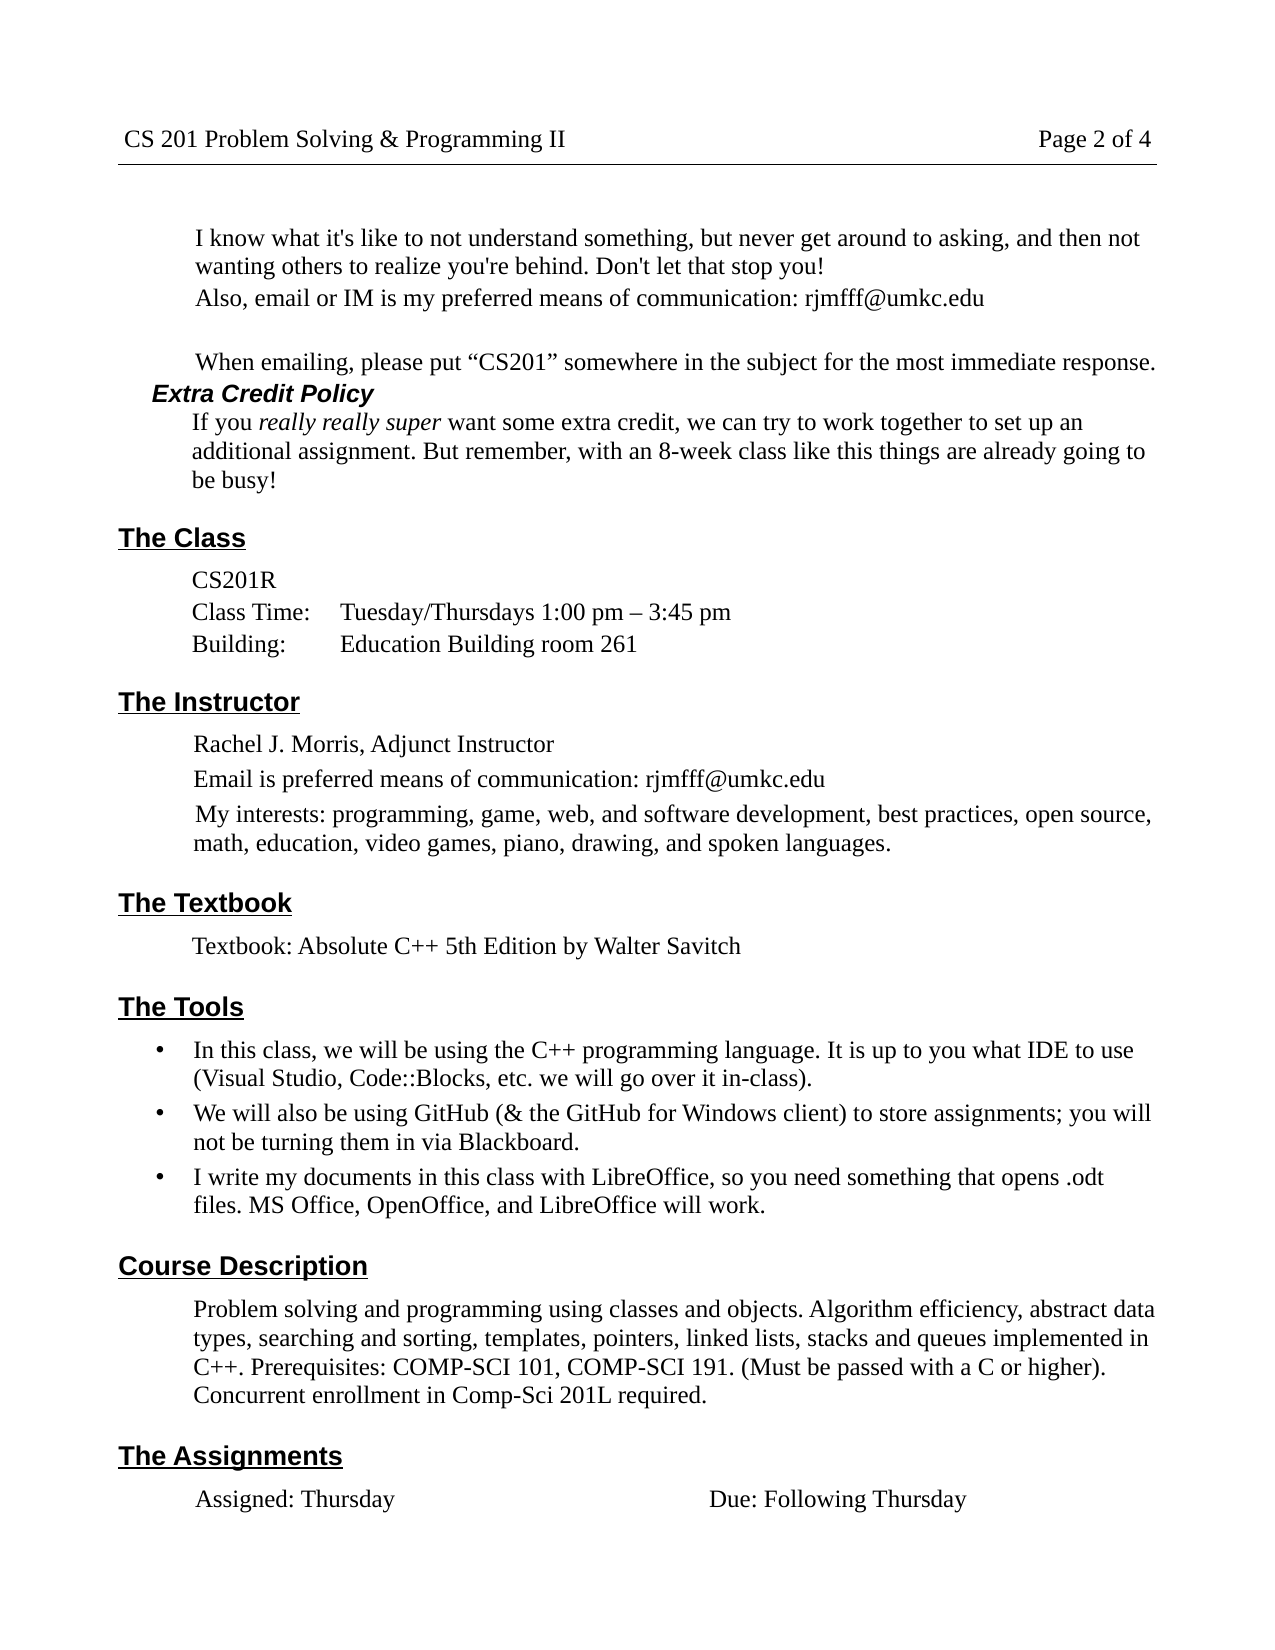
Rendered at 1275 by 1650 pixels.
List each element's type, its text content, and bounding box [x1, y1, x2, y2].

subtitle Course Description [118, 1250, 1157, 1282]
text Building: Education Building room 261 [118, 629, 1157, 658]
text If you really really super want some extra credit, we can try to work together to set up an additional assignment. But remember, with an 8-week class like this things are already going to be busy! [192, 407, 1157, 493]
list In this class, we will be using the C++ programming language. It is up to you what IDE to use (Visual Studio, Code::Blocks, etc. we will go over it in-class). [156, 1035, 1157, 1092]
text When emailing, please put “CS201” somewhere in the subject for the most immediate response. [195, 347, 1157, 376]
text I know what it's like to not understand something, but never get around to asking, and then not wanting others to realize you're behind. Don't let that stop you! [195, 223, 1157, 280]
list We will also be using GitHub (& the GitHub for Windows client) to store assignments; you will not be turning them in via Blackboard. [156, 1098, 1157, 1156]
text Email is preferred means of communication: rjmfff@umkc.edu [118, 764, 1157, 793]
text Also, email or IM is my preferred means of communication: rjmfff@umkc.edu [195, 283, 1157, 312]
text Textbook: Absolute C++ 5th Edition by Walter Savitch [118, 931, 1157, 960]
subtitle Extra Credit Policy [152, 378, 1157, 407]
subtitle The Assignments [118, 1440, 1157, 1471]
subtitle The Instructor [118, 686, 1157, 717]
text Rachel J. Morris, Adjunct Instructor [118, 729, 1157, 758]
subtitle The Textbook [118, 887, 1157, 919]
text Assigned: Thursday Due: Following Thursday [118, 1484, 1157, 1513]
text Class Time: Tuesday/Thursdays 1:00 pm – 3:45 pm [118, 597, 1157, 626]
subtitle The Class [118, 522, 1157, 553]
list I write my documents in this class with LibreOffice, so you need something that opens .odt files. MS Office, OpenOffice, and LibreOffice will work. [156, 1162, 1157, 1219]
subtitle The Tools [118, 991, 1157, 1022]
text CS201R [118, 565, 1157, 594]
text My interests: programming, game, web, and software development, best practices, open source, math, education, video games, piano, drawing, and spoken languages. [193, 799, 1157, 856]
text Problem solving and programming using classes and objects. Algorithm efficiency, abstract data types, searching and sorting, templates, pointers, linked lists, stacks and queues implemented in C++. Prerequisites: COMP-SCI 101, COMP-SCI 191. (Must be passed with a C or higher). Concurrent enrollment in Comp-Sci 201L required. [193, 1294, 1157, 1409]
